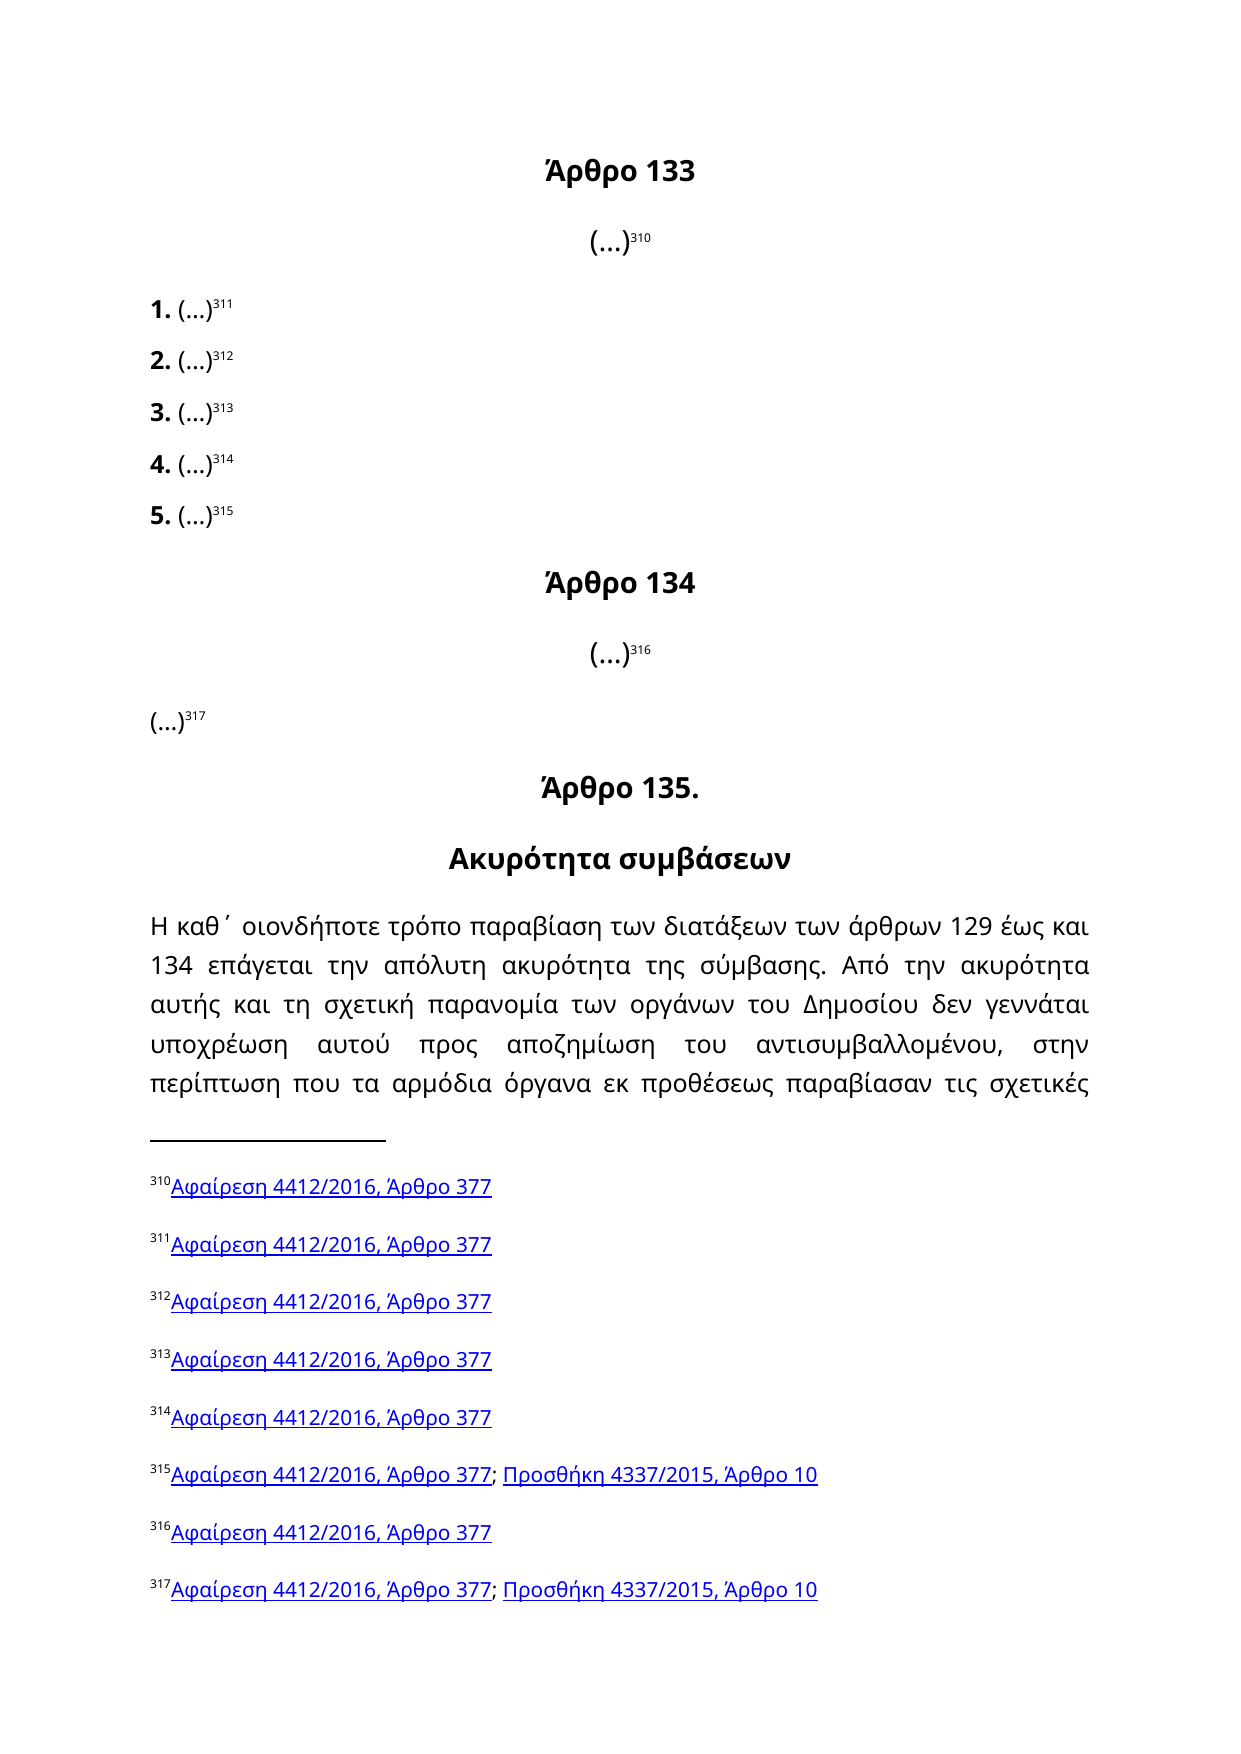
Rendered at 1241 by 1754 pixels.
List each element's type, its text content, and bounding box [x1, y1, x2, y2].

text Αφαίρεση 4412/2016, Άρθρο 377; Προσθήκη 4337/2015, Άρθρο 10 [150, 1576, 1090, 1604]
text Αφαίρεση 4412/2016, Άρθρο 377 [150, 1518, 1090, 1546]
subtitle Ακυρότητα συμβάσεων [150, 838, 1090, 878]
text 5. (…) [150, 498, 1090, 532]
subtitle (…) [150, 221, 1090, 260]
text Αφαίρεση 4412/2016, Άρθρο 377 [150, 1230, 1090, 1258]
text (…) [150, 703, 1090, 737]
subtitle (…) [150, 633, 1090, 672]
text 4. (…) [150, 446, 1090, 480]
text Αφαίρεση 4412/2016, Άρθρο 377 [150, 1345, 1090, 1373]
subtitle Άρθρο 135. [150, 767, 1090, 807]
text 2. (…) [150, 343, 1090, 377]
text 1. (…) [150, 291, 1090, 325]
subtitle Άρθρο 134 [150, 562, 1090, 602]
subtitle Άρθρο 133 [150, 150, 1090, 190]
text Αφαίρεση 4412/2016, Άρθρο 377 [150, 1287, 1090, 1316]
text Η καθ΄ οιονδήποτε τρόπο παραβίαση των διατάξεων των άρθρων 129 έως και 134 επάγεται την απόλυτη ακυρότητα της σύμβασης. Από την ακυρότητα αυτής και τη σχετική παρανομία των οργάνων του Δημοσίου δεν γεννάται υποχρέωση αυτού προς αποζημίωση του αντισυμβαλλομένου, στην περίπτωση που τα αρμόδια όργανα εκ προθέσεως παραβίασαν τις σχετικές [150, 909, 1090, 1099]
text Αφαίρεση 4412/2016, Άρθρο 377 [150, 1403, 1090, 1431]
text Αφαίρεση 4412/2016, Άρθρο 377; Προσθήκη 4337/2015, Άρθρο 10 [150, 1460, 1090, 1489]
text Αφαίρεση 4412/2016, Άρθρο 377 [150, 1172, 1090, 1201]
text 3. (…) [150, 394, 1090, 429]
